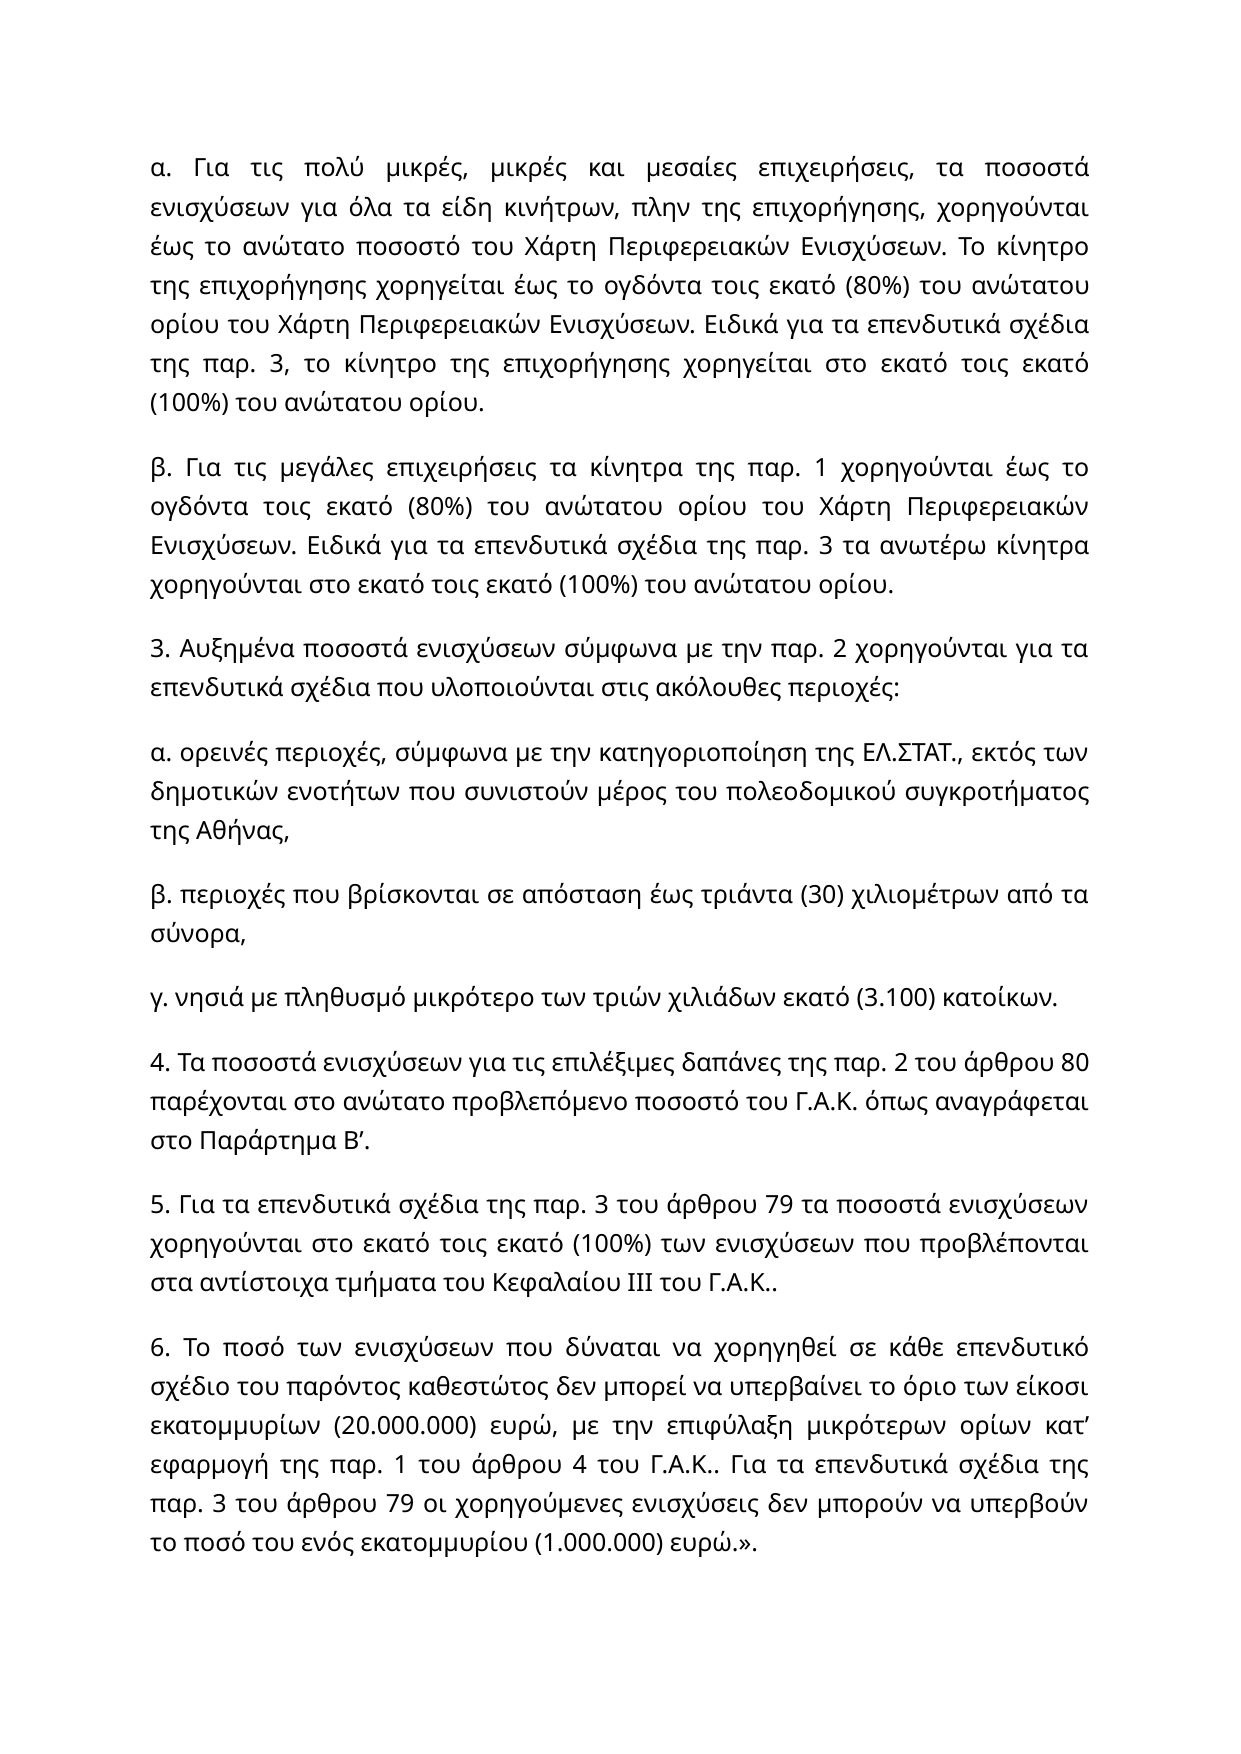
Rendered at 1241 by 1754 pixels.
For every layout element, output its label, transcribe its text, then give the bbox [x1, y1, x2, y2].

text 4. Τα ποσοστά ενισχύσεων για τις επιλέξιμες δαπάνες της παρ. 2 του άρθρου 80 παρέχονται στο ανώτατο προβλεπόμενο ποσοστό του Γ.Α.Κ. όπως αναγράφεται στο Παράρτημα Β’. [150, 1044, 1090, 1157]
text γ. νησιά με πληθυσμό μικρότερο των τριών χιλιάδων εκατό (3.100) κατοίκων. [150, 980, 1090, 1014]
text β. περιοχές που βρίσκονται σε απόσταση έως τριάντα (30) χιλιομέτρων από τα σύνορα, [150, 877, 1090, 950]
text α. ορεινές περιοχές, σύμφωνα με την κατηγοριοποίηση της ΕΛ.ΣΤΑΤ., εκτός των δημοτικών ενοτήτων που συνιστούν μέρος του πολεοδομικού συγκροτήματος της Αθήνας, [150, 734, 1090, 847]
text 6. Το ποσό των ενισχύσεων που δύναται να χορηγηθεί σε κάθε επενδυτικό σχέδιο του παρόντος καθεστώτος δεν μπορεί να υπερβαίνει το όριο των είκοσι εκατομμυρίων (20.000.000) ευρώ, με την επιφύλαξη μικρότερων ορίων κατ’ εφαρμογή της παρ. 1 του άρθρου 4 του Γ.Α.Κ.. Για τα επενδυτικά σχέδια της παρ. 3 του άρθρου 79 οι χορηγούμενες ενισχύσεις δεν μπορούν να υπερβούν το ποσό του ενός εκατομμυρίου (1.000.000) ευρώ.». [150, 1329, 1090, 1559]
text α. Για τις πολύ μικρές, μικρές και μεσαίες επιχειρήσεις, τα ποσοστά ενισχύσεων για όλα τα είδη κινήτρων, πλην της επιχορήγησης, χορηγούνται έως το ανώτατο ποσοστό του Χάρτη Περιφερειακών Ενισχύσεων. Το κίνητρο της επιχορήγησης χορηγείται έως το ογδόντα τοις εκατό (80%) του ανώτατου ορίου του Χάρτη Περιφερειακών Ενισχύσεων. Ειδικά για τα επενδυτικά σχέδια της παρ. 3, το κίνητρο της επιχορήγησης χορηγείται στο εκατό τοις εκατό (100%) του ανώτατου ορίου. [150, 150, 1090, 419]
text 5. Για τα επενδυτικά σχέδια της παρ. 3 του άρθρου 79 τα ποσοστά ενισχύσεων χορηγούνται στο εκατό τοις εκατό (100%) των ενισχύσεων που προβλέπονται στα αντίστοιχα τμήματα του Κεφαλαίου ΙΙΙ του Γ.Α.Κ.. [150, 1187, 1090, 1299]
text β. Για τις μεγάλες επιχειρήσεις τα κίνητρα της παρ. 1 χορηγούνται έως το ογδόντα τοις εκατό (80%) του ανώτατου ορίου του Χάρτη Περιφερειακών Ενισχύσεων. Ειδικά για τα επενδυτικά σχέδια της παρ. 3 τα ανωτέρω κίνητρα χορηγούνται στο εκατό τοις εκατό (100%) του ανώτατου ορίου. [150, 449, 1090, 601]
text 3. Αυξημένα ποσοστά ενισχύσεων σύμφωνα με την παρ. 2 χορηγούνται για τα επενδυτικά σχέδια που υλοποιούνται στις ακόλουθες περιοχές: [150, 631, 1090, 704]
